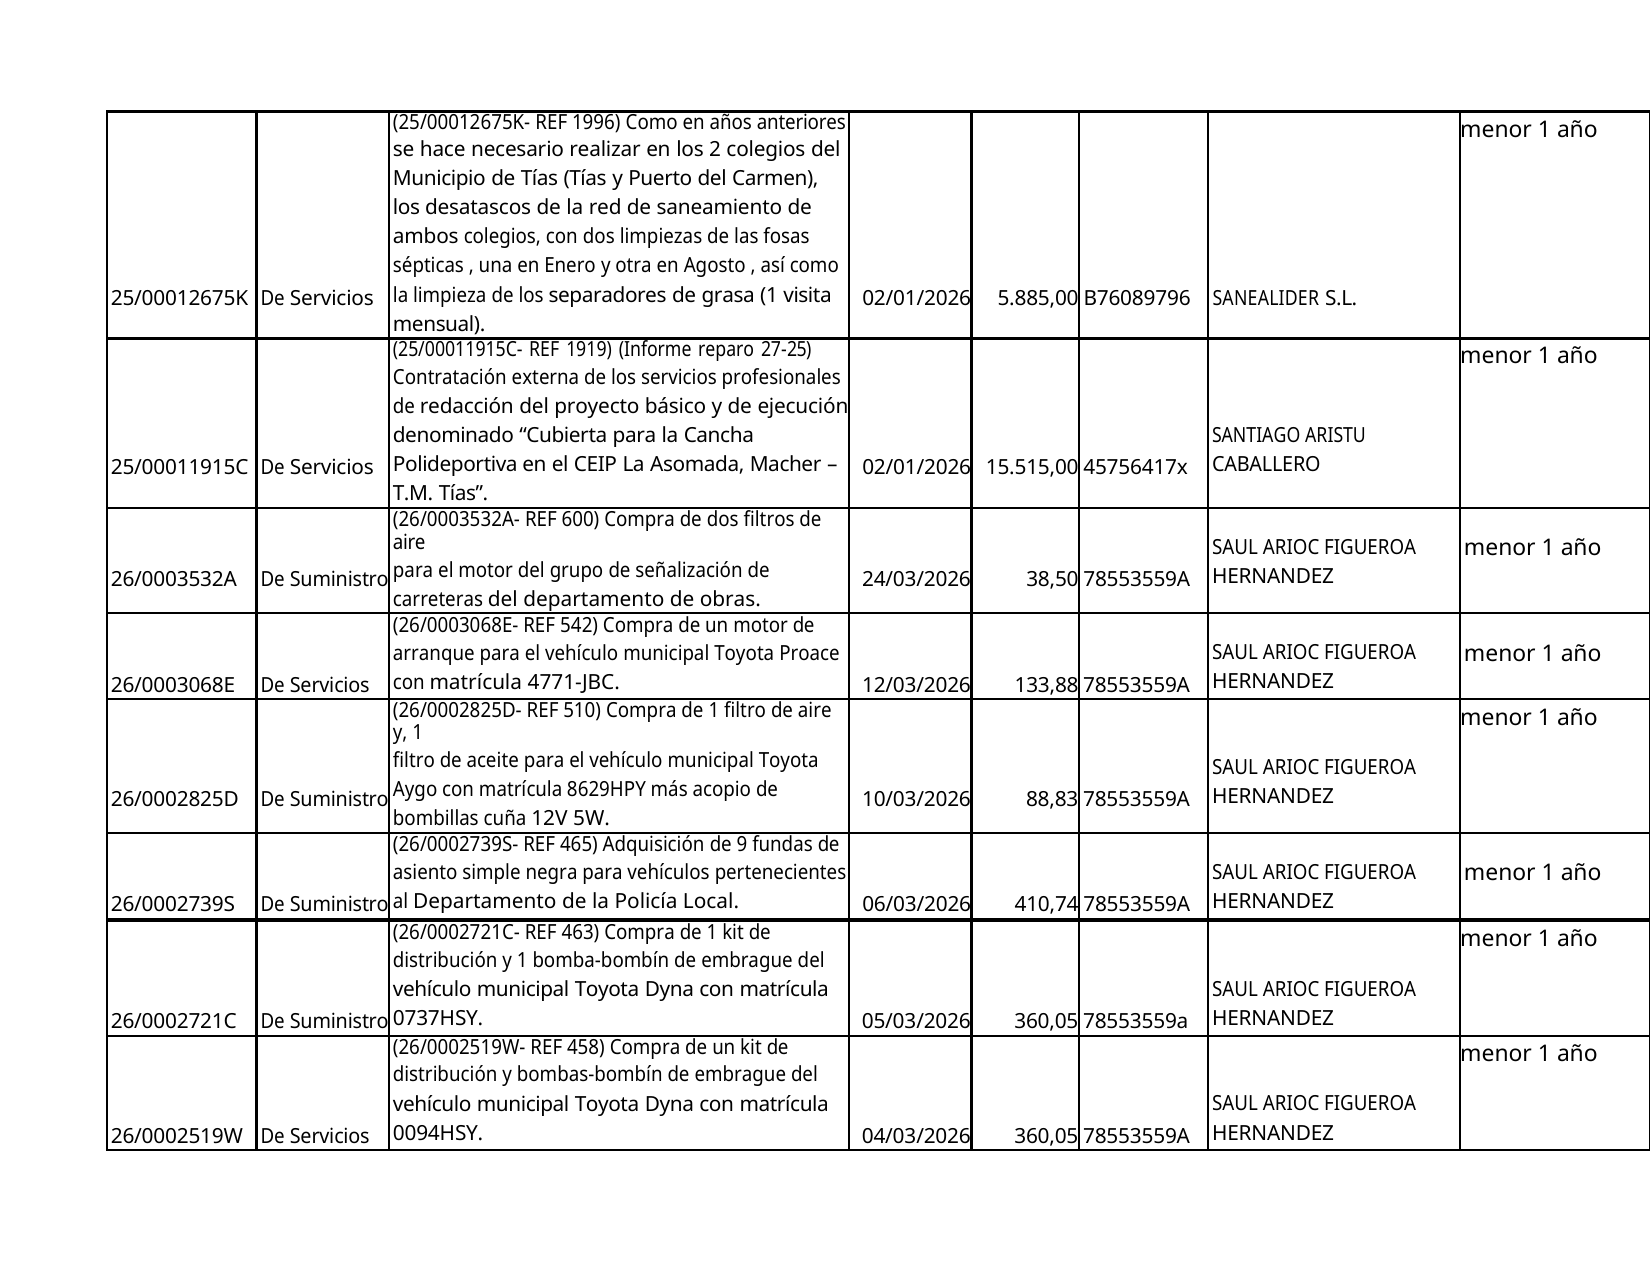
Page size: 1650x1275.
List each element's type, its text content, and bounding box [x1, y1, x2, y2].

table_cell SAUL ARIOC FIGUEROA HERNANDEZ [1209, 1037, 1459, 1149]
table_cell (26/0002739S- REF 465) Adquisición de 9 fundas de asiento simple negra para vehículos pertenecientes al Departamento de la Policía Local. [390, 834, 848, 918]
table_cell SAUL ARIOC FIGUEROA HERNANDEZ [1209, 509, 1459, 612]
table_cell (25/00011915C- REF 1919) (Informe reparo 27-25) Contratación externa de los servicios profesionales de redacción del proyecto básico y de ejecución denominado “Cubierta para la Cancha Polideportiva en el CEIP La Asomada, Macher – T.M. Tías”. [390, 340, 848, 507]
table_cell (26/0002519W- REF 458) Compra de un kit de distribución y bombas-bombín de embrague del vehículo municipal Toyota Dyna con matrícula 0094HSY. [390, 1037, 848, 1149]
table_cell De Suministro [258, 509, 388, 612]
table_cell SANTIAGO ARISTU CABALLERO [1209, 340, 1459, 507]
table_cell 15.515,00 [973, 340, 1078, 507]
table_cell menor 1 año [1461, 113, 1649, 337]
table_cell 26/0002519W [108, 1037, 255, 1149]
table_header (26/0002721C- REF 463) Compra de 1 kit de distribución y 1 bomba-bombín de embrague del vehículo municipal Toyota Dyna con matrícula 0737HSY. [390, 922, 848, 1035]
table_cell 45756417x [1080, 340, 1207, 507]
table_header 78553559a [1080, 922, 1207, 1035]
table_header 360,05 [973, 922, 1078, 1035]
table_cell De Servicios [258, 340, 388, 507]
table_header 05/03/2026 [850, 922, 970, 1035]
table_cell De Servicios [258, 113, 388, 337]
table_cell 26/0002739S [108, 834, 255, 918]
table_cell De Suministro [258, 700, 388, 832]
table_cell 26/0003068E [108, 614, 255, 698]
table_cell 25/00012675K [108, 113, 255, 337]
table_cell 26/0002825D [108, 700, 255, 832]
table_cell 26/0003532A [108, 509, 255, 612]
table_cell menor 1 año [1461, 340, 1649, 507]
table_cell 04/03/2026 [850, 1037, 970, 1149]
table_header 26/0002721C [108, 922, 255, 1035]
table_cell 12/03/2026 [850, 614, 970, 698]
table_cell 410,74 [973, 834, 1078, 918]
table_cell 02/01/2026 [850, 113, 970, 337]
table_cell menor 1 año [1461, 700, 1649, 832]
table_cell SANEALIDER S.L. [1209, 113, 1459, 337]
table_cell 78553559A [1080, 1037, 1207, 1149]
table_cell 5.885,00 [973, 113, 1078, 337]
table_cell 06/03/2026 [850, 834, 970, 918]
table_cell 25/00011915C [108, 340, 255, 507]
table_cell 133,88 [973, 614, 1078, 698]
table_cell B76089796 [1080, 113, 1207, 337]
table_cell SAUL ARIOC FIGUEROA HERNANDEZ [1209, 700, 1459, 832]
table_cell menor 1 año [1461, 834, 1649, 918]
table_cell 88,83 [973, 700, 1078, 832]
table_cell De Suministro [258, 834, 388, 918]
table_cell (26/0003532A- REF 600) Compra de dos filtros de aire para el motor del grupo de señalización de carreteras del departamento de obras. [390, 509, 848, 612]
table_cell 78553559A [1080, 834, 1207, 918]
table_cell 78553559A [1080, 509, 1207, 612]
table_cell SAUL ARIOC FIGUEROA HERNANDEZ [1209, 834, 1459, 918]
table_cell (25/00012675K- REF 1996) Como en años anteriores se hace necesario realizar en los 2 colegios del Municipio de Tías (Tías y Puerto del Carmen), los desatascos de la red de saneamiento de ambos colegios, con dos limpiezas de las fosas sépticas , una en Enero y otra en Agosto , así como la limpieza de los separadores de grasa (1 visita mensual). [390, 113, 848, 337]
table_cell 02/01/2026 [850, 340, 970, 507]
table_cell 360,05 [973, 1037, 1078, 1149]
table_cell 24/03/2026 [850, 509, 970, 612]
table_cell (26/0003068E- REF 542) Compra de un motor de arranque para el vehículo municipal Toyota Proace con matrícula 4771-JBC. [390, 614, 848, 698]
table_cell De Servicios [258, 1037, 388, 1149]
table_cell 10/03/2026 [850, 700, 970, 832]
table_cell 78553559A [1080, 700, 1207, 832]
table_cell SAUL ARIOC FIGUEROA HERNANDEZ [1209, 614, 1459, 698]
table_cell 38,50 [973, 509, 1078, 612]
table_cell menor 1 año [1461, 1037, 1649, 1149]
table_cell menor 1 año [1461, 509, 1649, 612]
table_cell De Servicios [258, 614, 388, 698]
table_header SAUL ARIOC FIGUEROA HERNANDEZ [1209, 922, 1459, 1035]
table_cell (26/0002825D- REF 510) Compra de 1 filtro de aire y, 1 filtro de aceite para el vehículo municipal Toyota Aygo con matrícula 8629HPY más acopio de bombillas cuña 12V 5W. [390, 700, 848, 832]
table_header menor 1 año [1461, 922, 1649, 1035]
table_header De Suministro [258, 922, 388, 1035]
table_cell 78553559A [1080, 614, 1207, 698]
table_cell menor 1 año [1461, 614, 1649, 698]
